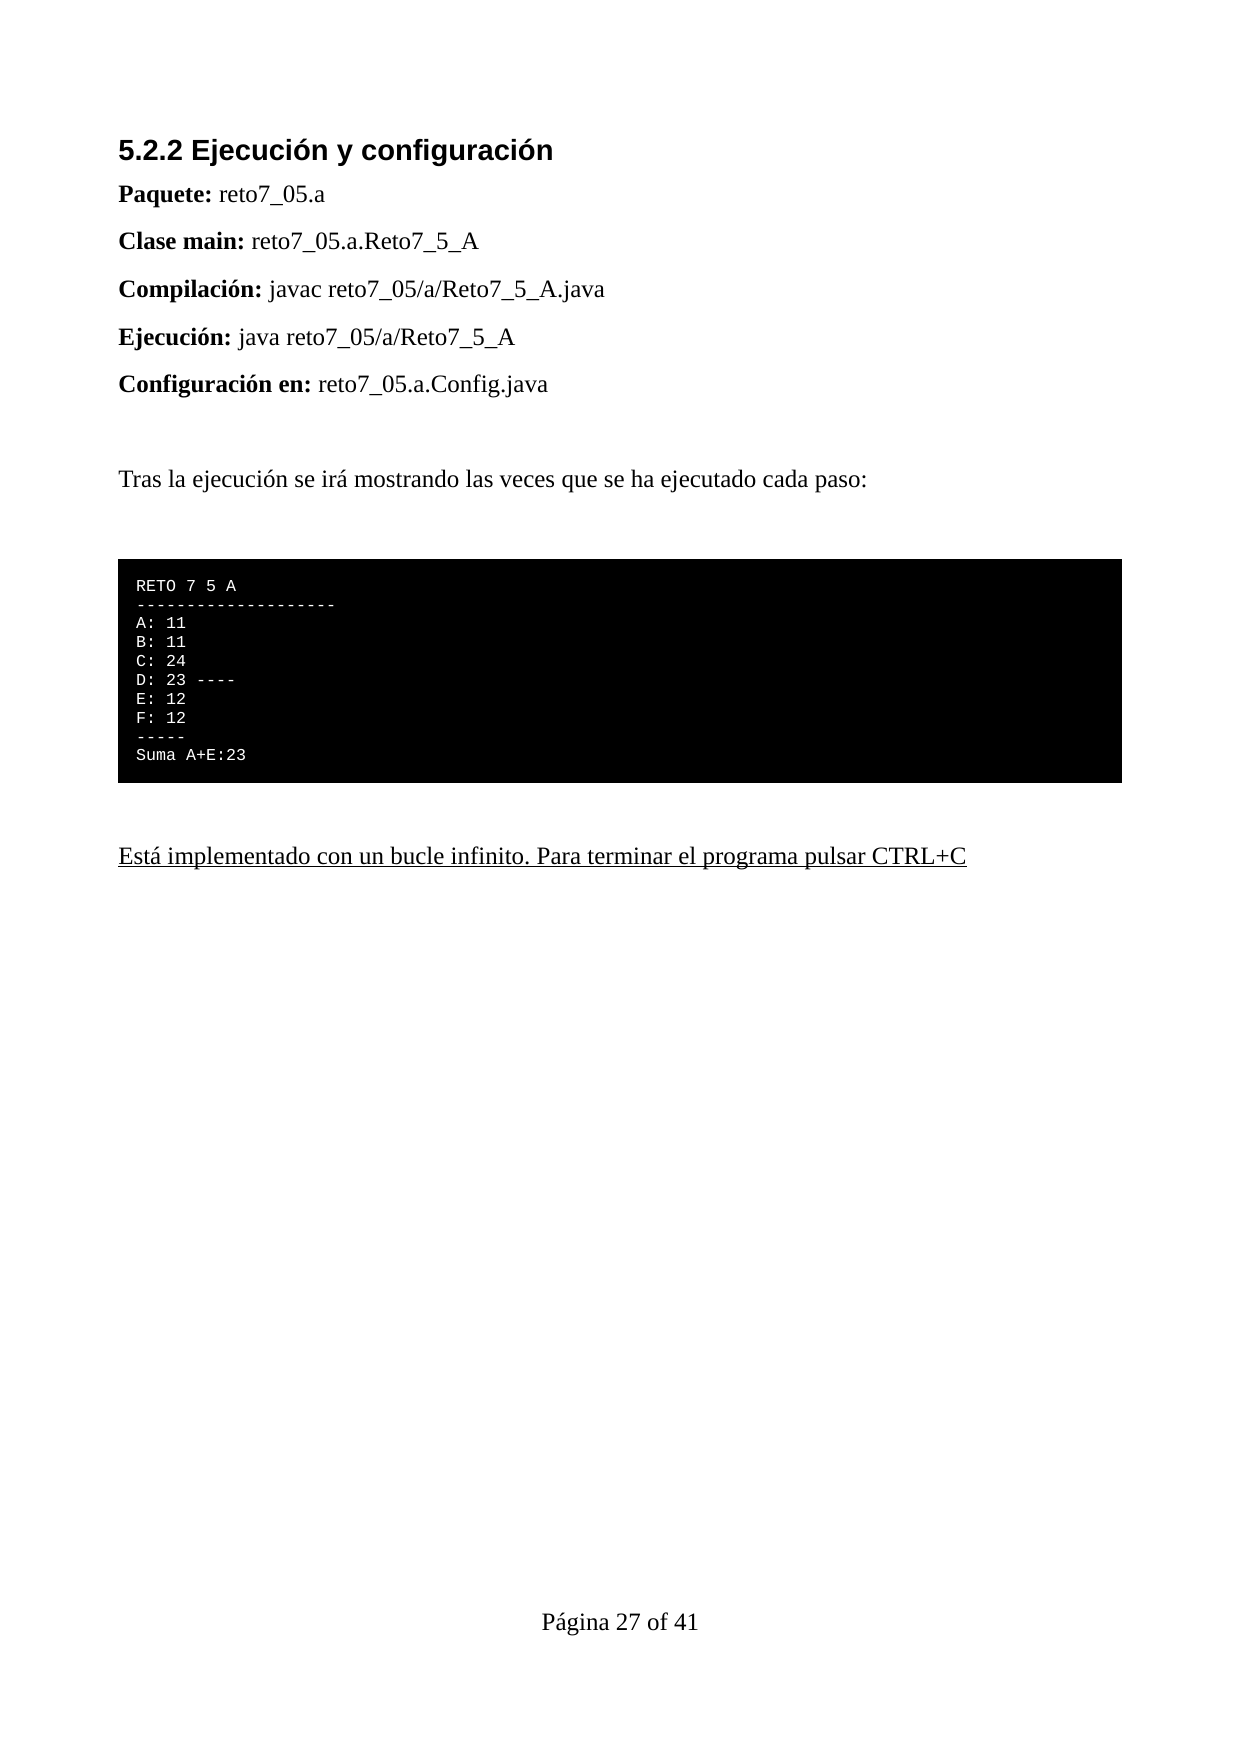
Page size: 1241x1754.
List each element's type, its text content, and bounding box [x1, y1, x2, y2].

text B: 11 [118, 634, 1122, 653]
subtitle 5.2.2 Ejecución y configuración [118, 133, 1122, 166]
text Tras la ejecución se irá mostrando las veces que se ha ejecutado cada paso: [118, 464, 1122, 493]
text Paquete: reto7_05.a [118, 179, 1122, 207]
text D: 23 ---- [118, 672, 1122, 690]
text RETO 7 5 A [118, 559, 1122, 596]
text E: 12 [118, 690, 1122, 709]
text Compilación: javac reto7_05/a/Reto7_5_A.java [118, 274, 1122, 303]
text Configuración en: reto7_05.a.Config.java [118, 369, 1122, 398]
text F: 12 [118, 709, 1122, 728]
text Está implementado con un bucle infinito. Para terminar el programa pulsar CTRL+C [118, 841, 1122, 870]
text Suma A+E:23 [118, 747, 1122, 783]
text -------------------- [118, 596, 1122, 615]
text ----- [118, 728, 1122, 747]
text Ejecución: java reto7_05/a/Reto7_5_A [118, 322, 1122, 350]
text Clase main: reto7_05.a.Reto7_5_A [118, 226, 1122, 255]
text A: 11 [118, 615, 1122, 634]
text C: 24 [118, 653, 1122, 672]
